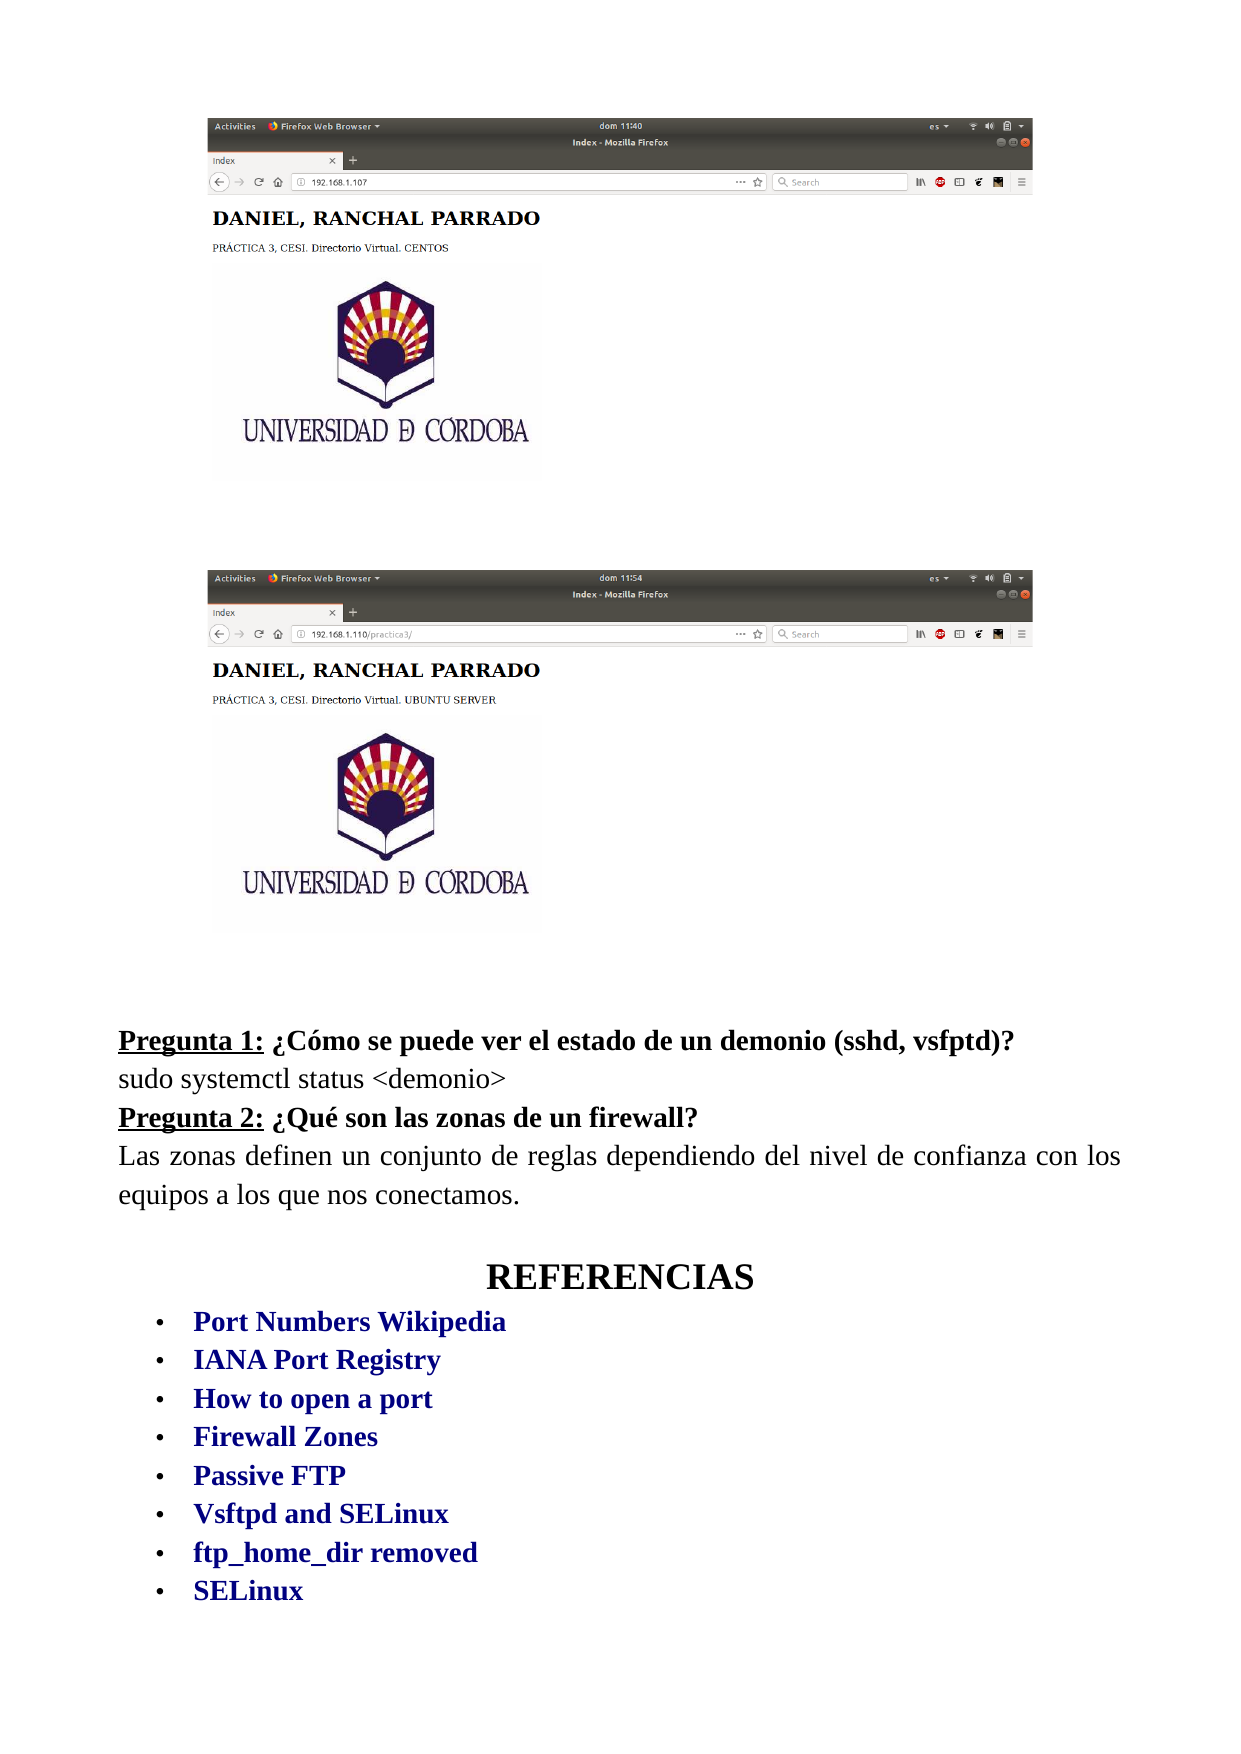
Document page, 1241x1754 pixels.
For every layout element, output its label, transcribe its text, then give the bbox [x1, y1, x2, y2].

list ftp_home_dir removed [156, 1535, 1122, 1568]
list SELinux [156, 1573, 1122, 1607]
list Vsftpd and SELinux [156, 1496, 1122, 1530]
text Las zonas definen un conjunto de reglas dependiendo del nivel de confianza con los equipos a los que nos conectamos. [118, 1138, 1122, 1211]
list Passive FTP [156, 1458, 1122, 1491]
text sudo systemctl status <demonio> [118, 1061, 1122, 1095]
text Pregunta 1: ¿Cómo se puede ver el estado de un demonio (sshd, vsfptd)? [118, 1023, 1122, 1056]
picture [207, 118, 1033, 1023]
list IANA Port Registry [156, 1342, 1122, 1376]
text REFERENCIAS [118, 1254, 1122, 1297]
list How to open a port [156, 1381, 1122, 1414]
text Pregunta 2: ¿Qué son las zonas de un firewall? [118, 1100, 1122, 1133]
list Port Numbers Wikipedia [156, 1304, 1122, 1337]
list Firewall Zones [156, 1419, 1122, 1453]
